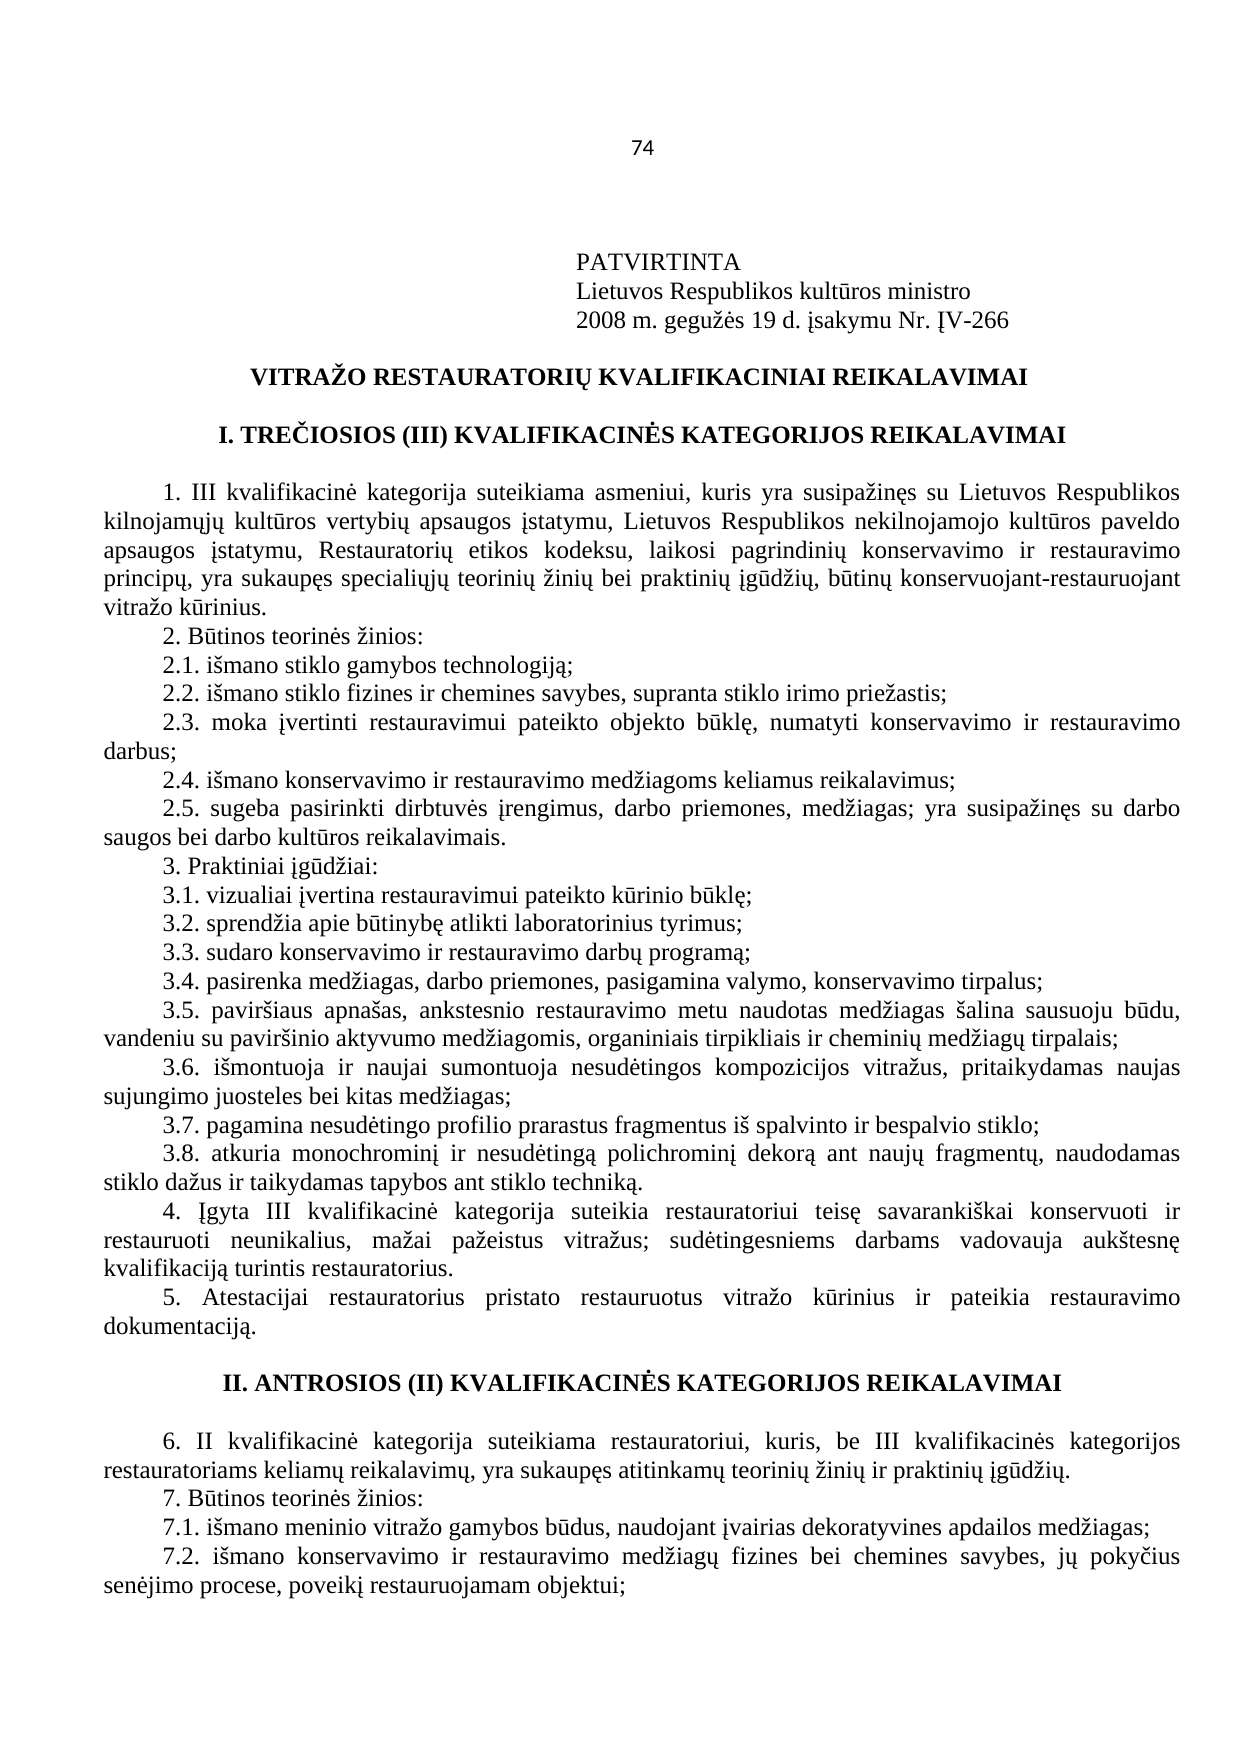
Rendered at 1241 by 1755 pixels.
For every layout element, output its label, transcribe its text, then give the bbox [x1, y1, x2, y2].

text 1. III kvalifikacinė kategorija suteikiama asmeniui, kuris yra susipažinęs su Lietuvos Respublikos kilnojamųjų kultūros vertybių apsaugos įstatymu, Lietuvos Respublikos nekilnojamojo kultūros paveldo apsaugos įstatymu, Restauratorių etikos kodeksu, laikosi pagrindinių konservavimo ir restauravimo principų, yra sukaupęs specialiųjų teorinių žinių bei praktinių įgūdžių, būtinų konservuojant-restauruojant vitražo kūrinius. [103, 477, 1181, 621]
text 7.2. išmano konservavimo ir restauravimo medžiagų fizines bei chemines savybes, jų pokyčius senėjimo procese, poveikį restauruojamam objektui; [103, 1541, 1181, 1598]
text 6. II kvalifikacinė kategorija suteikiama restauratoriui, kuris, be III kvalifikacinės kategorijos restauratoriams keliamų reikalavimų, yra sukaupęs atitinkamų teorinių žinių ir praktinių įgūdžių. [103, 1426, 1181, 1483]
text 3.3. sudaro konservavimo ir restauravimo darbų programą; [103, 937, 1181, 966]
text 2.1. išmano stiklo gamybos technologiją; [103, 650, 1181, 678]
text 3.5. paviršiaus apnašas, ankstesnio restauravimo metu naudotas medžiagas šalina sausuoju būdu, vandeniu su paviršinio aktyvumo medžiagomis, organiniais tirpikliais ir cheminių medžiagų tirpalais; [103, 995, 1181, 1052]
text 3.7. pagamina nesudėtingo profilio prarastus fragmentus iš spalvinto ir bespalvio stiklo; [103, 1110, 1181, 1138]
text PATVIRTINTA [576, 247, 1181, 276]
text 2.3. moka įvertinti restauravimui pateikto objekto būklę, numatyti konservavimo ir restauravimo darbus; [103, 707, 1181, 765]
text 3.4. pasirenka medžiagas, darbo priemones, pasigamina valymo, konservavimo tirpalus; [103, 966, 1181, 995]
text Lietuvos Respublikos kultūros ministro [576, 276, 1181, 305]
text 5. Atestacijai restauratorius pristato restauruotus vitražo kūrinius ir pateikia restauravimo dokumentaciją. [103, 1282, 1181, 1340]
text 2. Būtinos teorinės žinios: [103, 621, 1181, 650]
text 2.4. išmano konservavimo ir restauravimo medžiagoms keliamus reikalavimus; [103, 765, 1181, 793]
text I. TREČIOSIOS (III) KVALIFIKACINĖS KATEGORIJOS REIKALAVIMAI [103, 420, 1181, 448]
text 2.5. sugeba pasirinkti dirbtuvės įrengimus, darbo priemones, medžiagas; yra susipažinęs su darbo saugos bei darbo kultūros reikalavimais. [103, 793, 1181, 851]
text 7. Būtinos teorinės žinios: [103, 1483, 1181, 1512]
text 3.8. atkuria monochrominį ir nesudėtingą polichrominį dekorą ant naujų fragmentų, naudodamas stiklo dažus ir taikydamas tapybos ant stiklo techniką. [103, 1138, 1181, 1196]
text 3.6. išmontuoja ir naujai sumontuoja nesudėtingos kompozicijos vitražus, pritaikydamas naujas sujungimo juosteles bei kitas medžiagas; [103, 1052, 1181, 1110]
text 4. Įgyta III kvalifikacinė kategorija suteikia restauratoriui teisę savarankiškai konservuoti ir restauruoti neunikalius, mažai pažeistus vitražus; sudėtingesniems darbams vadovauja aukštesnę kvalifikaciją turintis restauratorius. [103, 1196, 1181, 1282]
text VITRAŽO RESTAURATORIŲ KVALIFIKACINIAI REIKALAVIMAI [103, 362, 1181, 391]
text II. ANTROSIOS (II) KVALIFIKACINĖS KATEGORIJOS REIKALAVIMAI [103, 1368, 1181, 1397]
text 2008 m. gegužės 19 d. įsakymu Nr. ĮV-266 [576, 305, 1181, 333]
text 3.1. vizualiai įvertina restauravimui pateikto kūrinio būklę; [103, 880, 1181, 908]
text 2.2. išmano stiklo fizines ir chemines savybes, supranta stiklo irimo priežastis; [103, 678, 1181, 707]
text 7.1. išmano meninio vitražo gamybos būdus, naudojant įvairias dekoratyvines apdailos medžiagas; [103, 1512, 1181, 1541]
text 3.2. sprendžia apie būtinybę atlikti laboratorinius tyrimus; [103, 908, 1181, 937]
text 3. Praktiniai įgūdžiai: [103, 851, 1181, 880]
